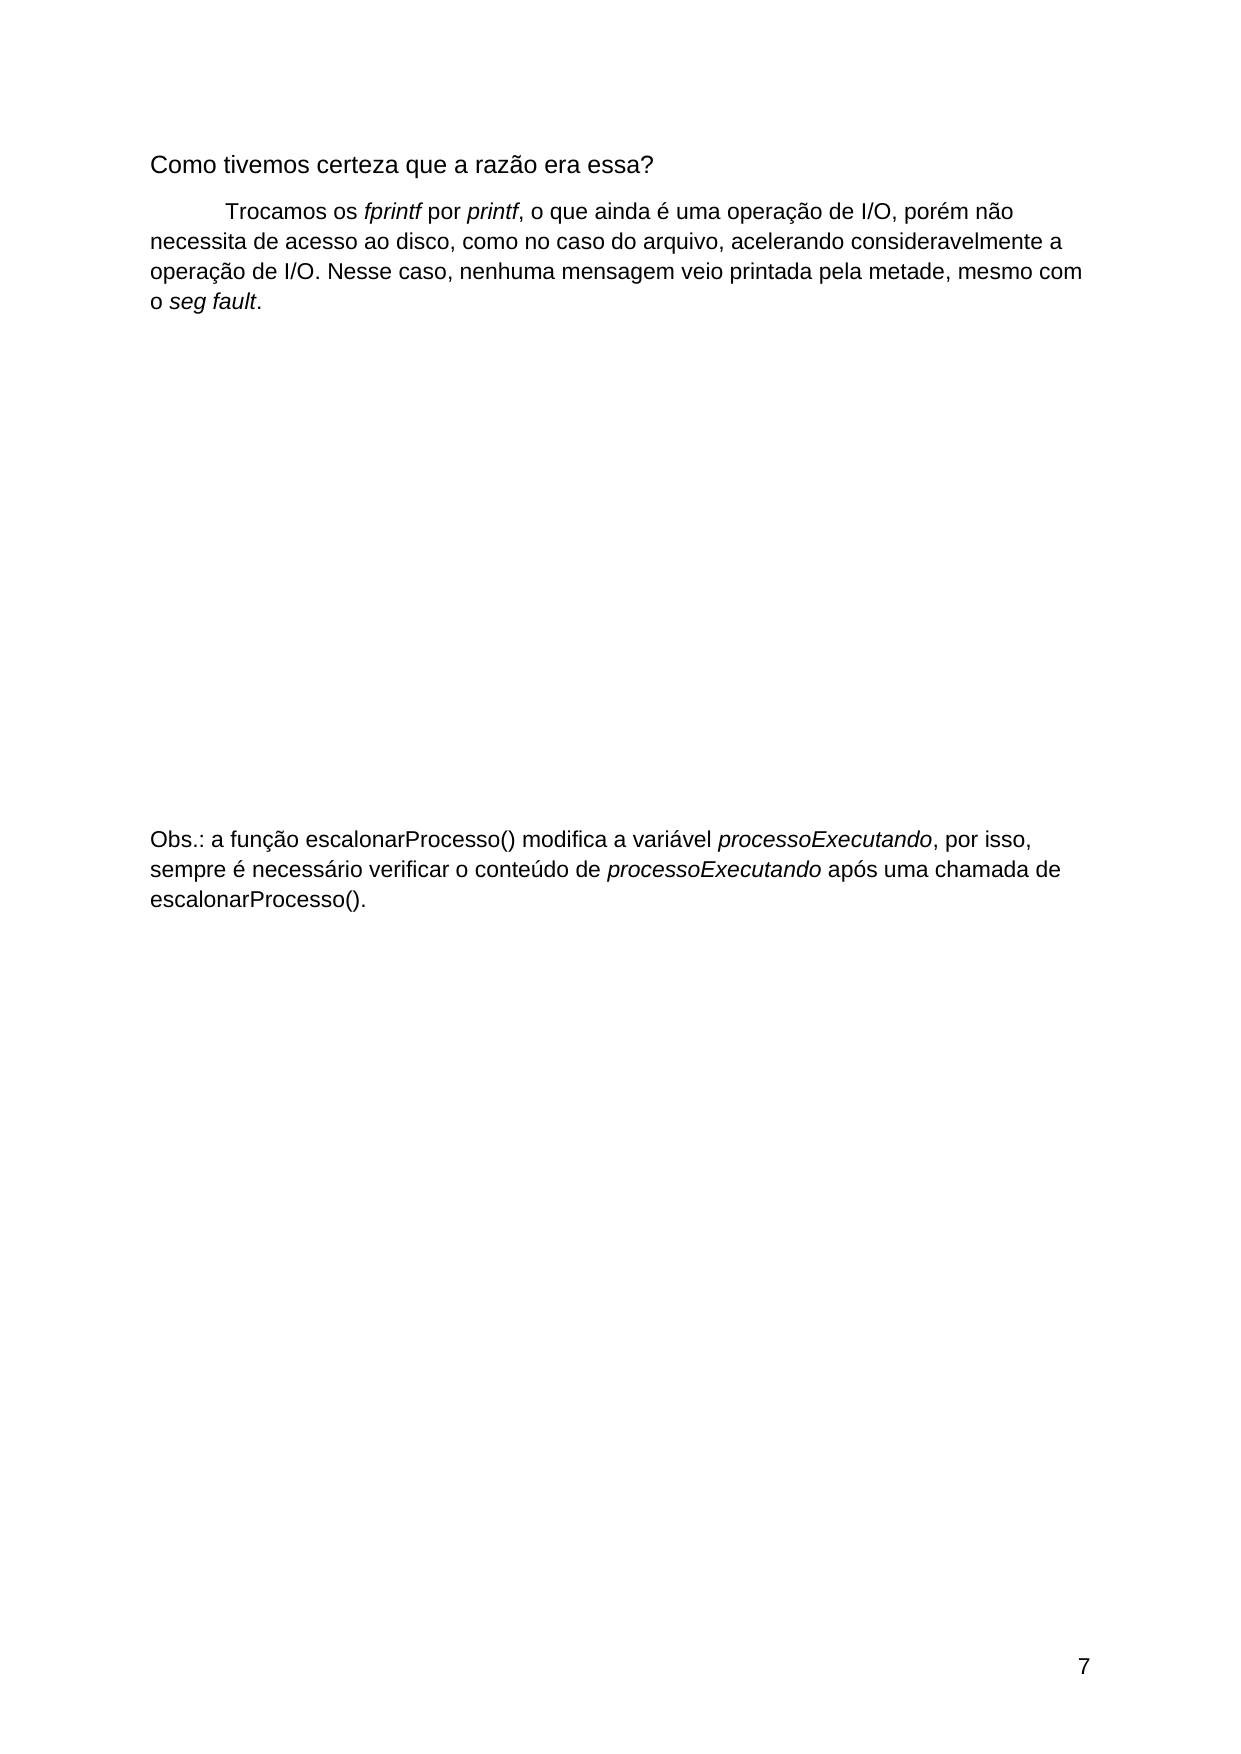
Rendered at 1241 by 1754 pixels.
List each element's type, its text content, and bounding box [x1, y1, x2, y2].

text Obs.: a função escalonarProcesso() modifica a variável processoExecutando, por isso, sempre é necessário verificar o conteúdo de processoExecutando após uma chamada de escalonarProcesso(). [150, 826, 1090, 912]
text Como tivemos certeza que a razão era essa? [150, 150, 1090, 179]
text Trocamos os fprintf por printf, o que ainda é uma operação de I/O, porém não necessita de acesso ao disco, como no caso do arquivo, acelerando consideravelmente a operação de I/O. Nesse caso, nenhuma mensagem veio printada pela metade, mesmo com o seg fault. [150, 198, 1090, 314]
